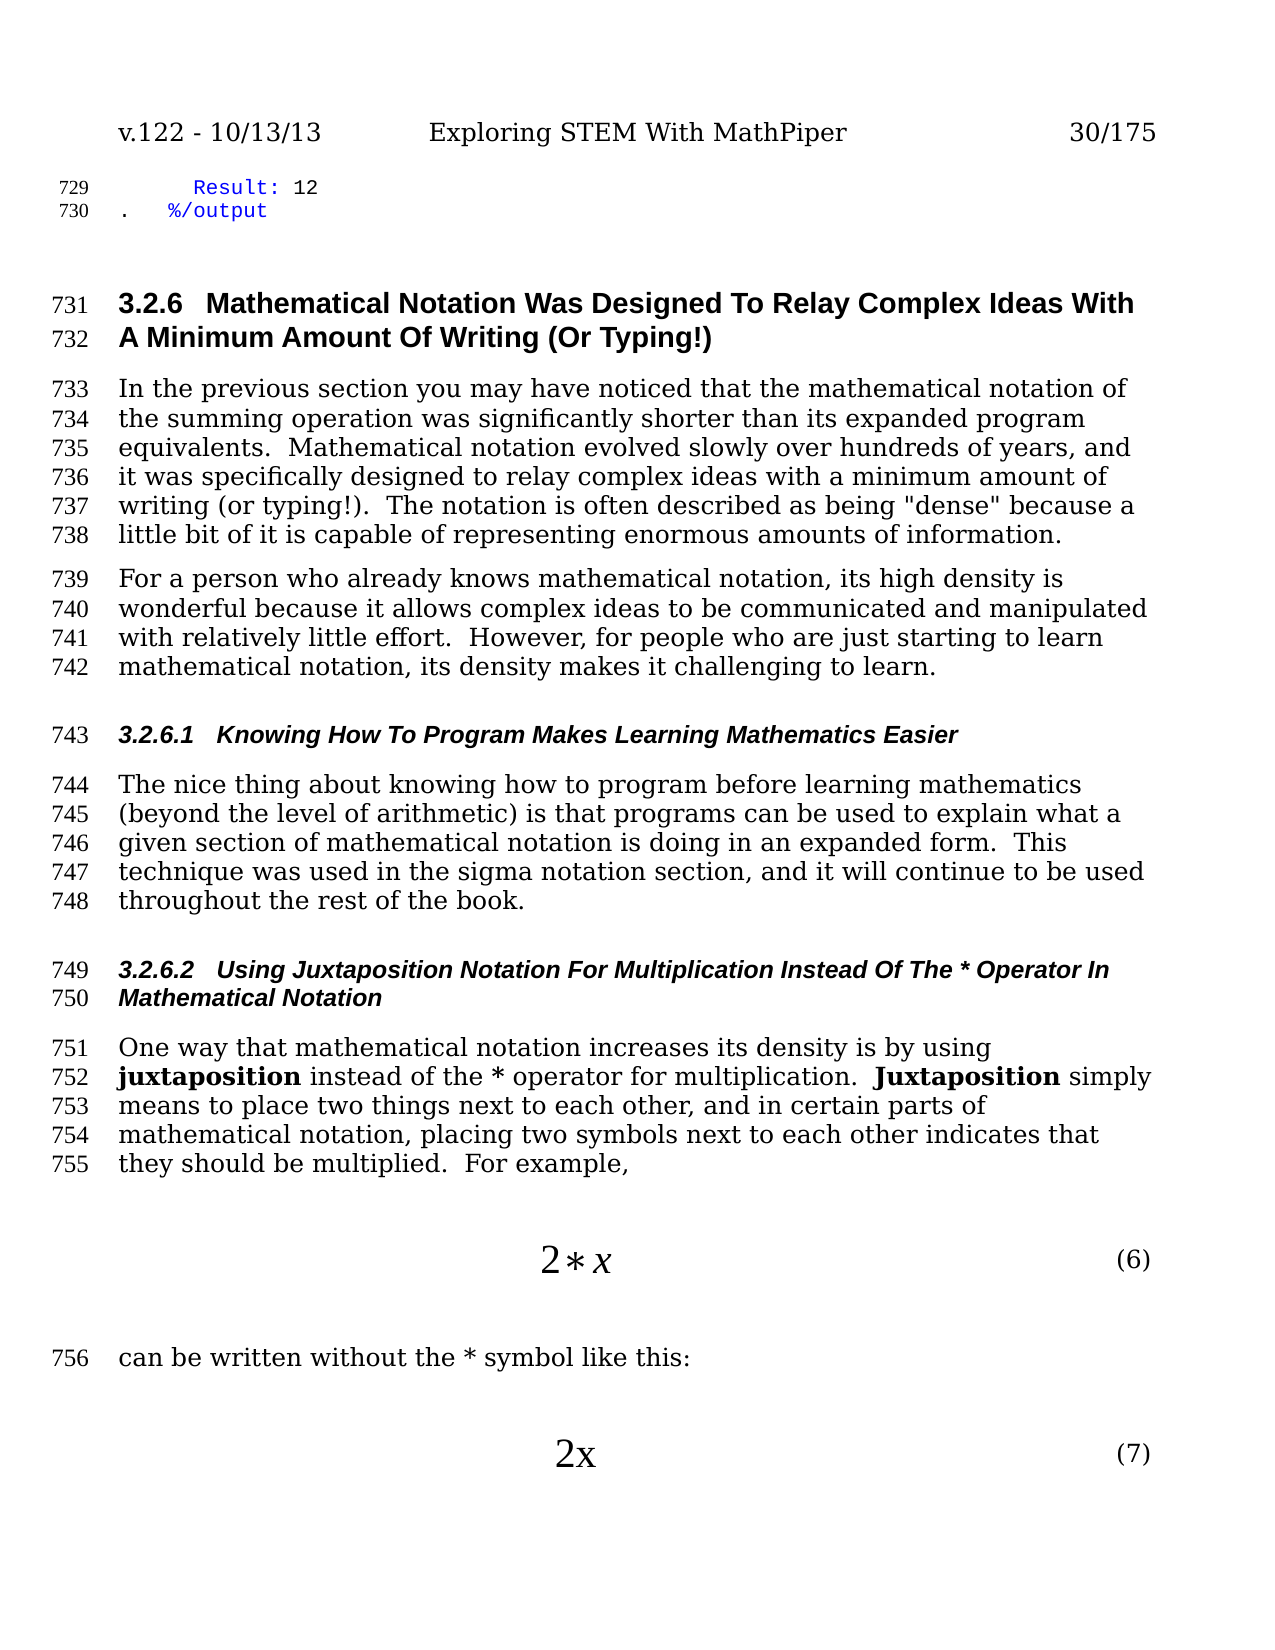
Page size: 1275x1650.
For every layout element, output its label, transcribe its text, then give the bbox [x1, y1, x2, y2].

text The nice thing about knowing how to program before learning mathematics (beyond the level of arithmetic) is that programs can be used to explain what a given section of mathematical notation is doing in an expanded form. This technique was used in the sigma notation section, and it will continue to be used throughout the rest of the book. [118, 770, 1157, 916]
text For a person who already knows mathematical notation, its high density is wonderful because it allows complex ideas to be communicated and manipulated with relatively little effort. However, for people who are just starting to learn mathematical notation, its density makes it challenging to learn. [118, 564, 1157, 681]
text . %/output [118, 200, 1157, 224]
table_header (7) [1041, 1423, 1157, 1484]
text Result: 12 [118, 177, 1157, 200]
text can be written without the * symbol like this: [118, 1343, 1157, 1373]
table_header [118, 1423, 1041, 1484]
text In the previous section you may have noticed that the mathematical notation of the summing operation was significantly shorter than its expanded program equivalents. Mathematical notation evolved slowly over hundreds of years, and it was specifically designed to relay complex ideas with a minimum amount of writing (or typing!). The notation is often described as being "dense" because a little bit of it is capable of representing enormous amounts of information. [118, 374, 1157, 549]
text One way that mathematical notation increases its density is by using juxtaposition instead of the * operator for multiplication. Juxtaposition simply means to place two things next to each other, and in certain parts of mathematical notation, placing two symbols next to each other indicates that they should be multiplied. For example, [118, 1033, 1157, 1179]
table_header (6) [1041, 1229, 1157, 1290]
table_header [118, 1229, 1041, 1290]
subtitle Using Juxtaposition Notation For Multiplication Instead Of The * Operator In Mathematical Notation [118, 955, 1157, 1012]
subtitle Mathematical Notation Was Designed To Relay Complex Ideas With A Minimum Amount Of Writing (Or Typing!) [118, 287, 1157, 354]
subtitle Knowing How To Program Makes Learning Mathematics Easier [118, 720, 1157, 749]
